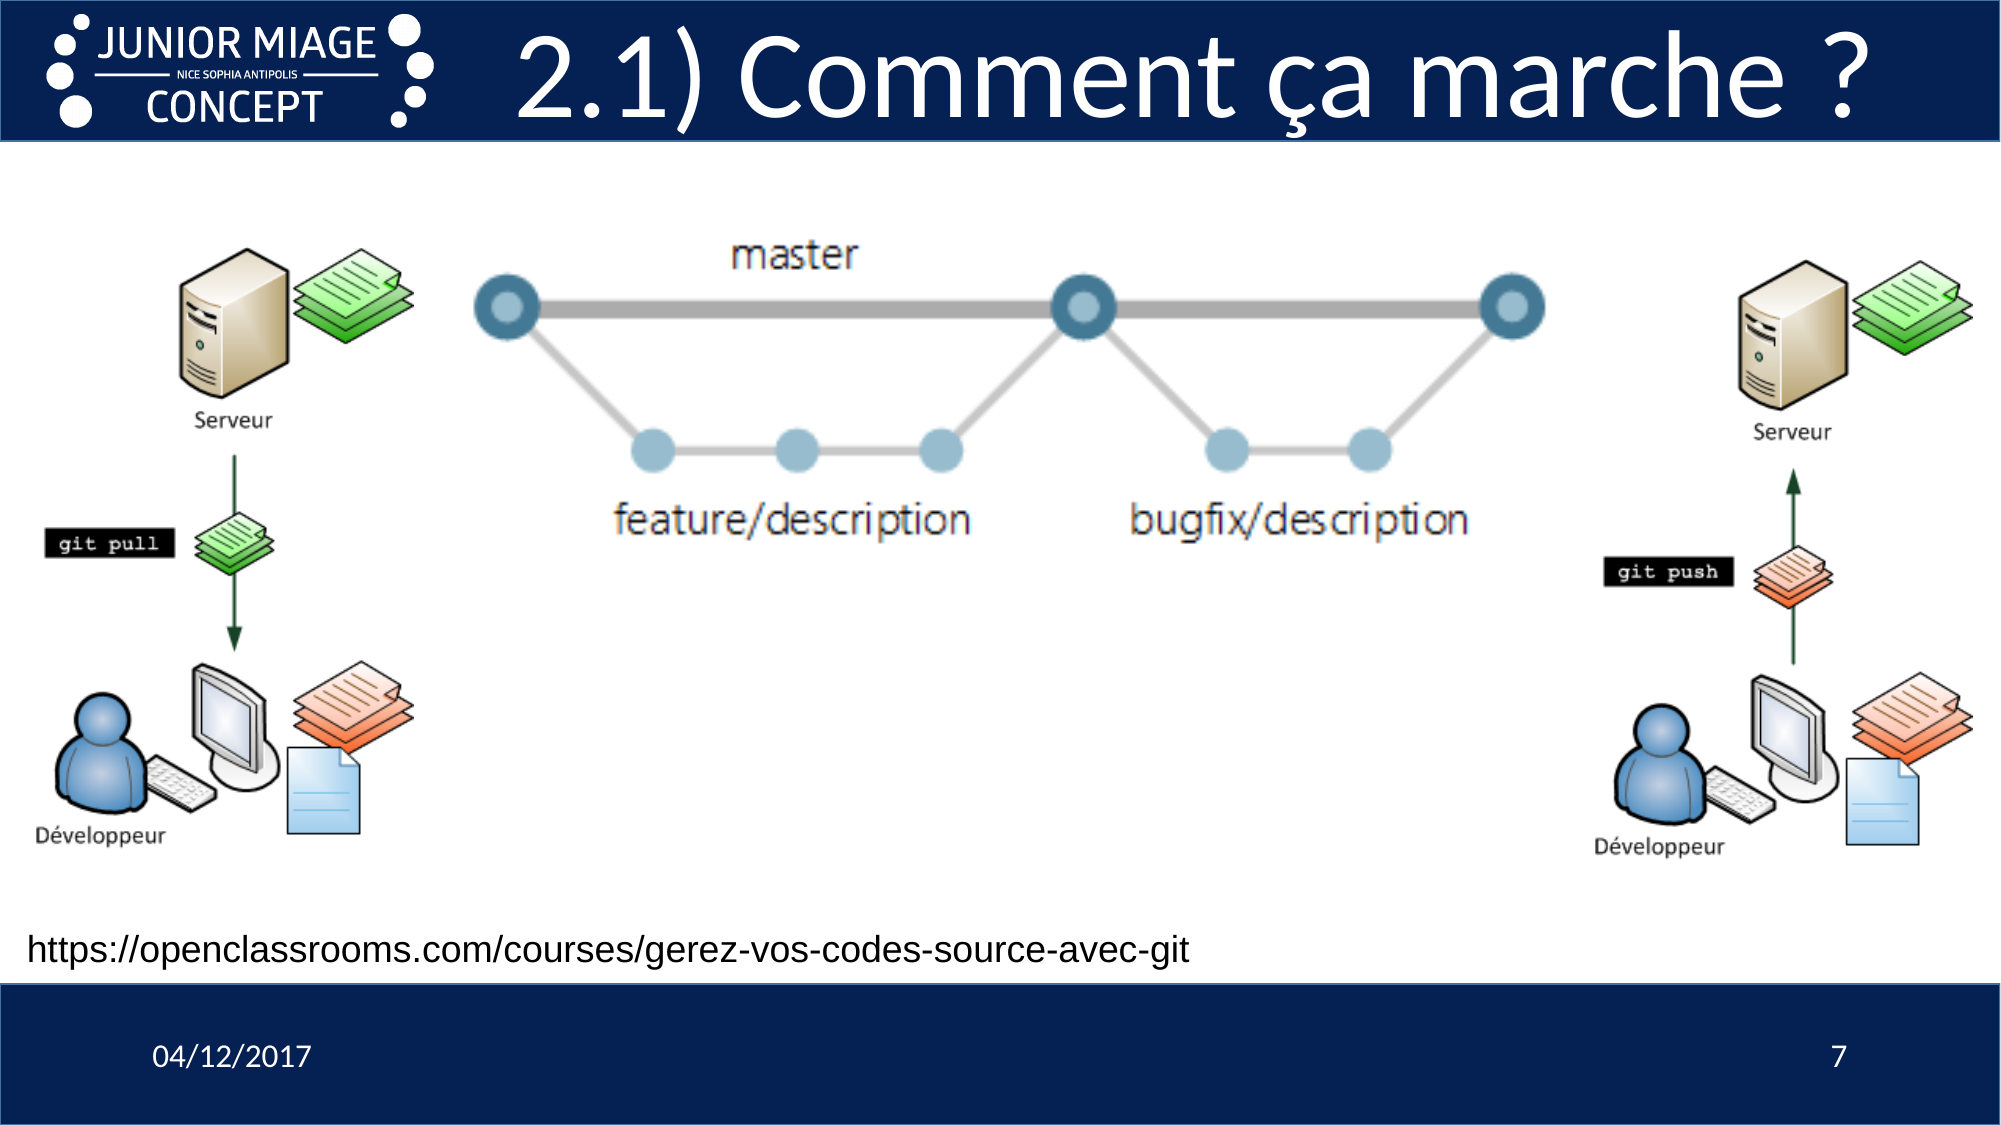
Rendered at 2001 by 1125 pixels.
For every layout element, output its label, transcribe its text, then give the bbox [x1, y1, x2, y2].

picture [1594, 259, 1973, 863]
text_box 2.1) Comment ça marche ? [470, 23, 1890, 149]
picture [35, 247, 414, 852]
slide_number 04/12/2017 [137, 1024, 588, 1085]
picture [472, 200, 1549, 579]
slide_number 17 [1412, 1024, 1863, 1085]
picture [18, 10, 469, 131]
text_box https://openclassrooms.com/courses/gerez-vos-codes-source-avec-git [12, 921, 1205, 979]
title [414, 354, 1594, 746]
